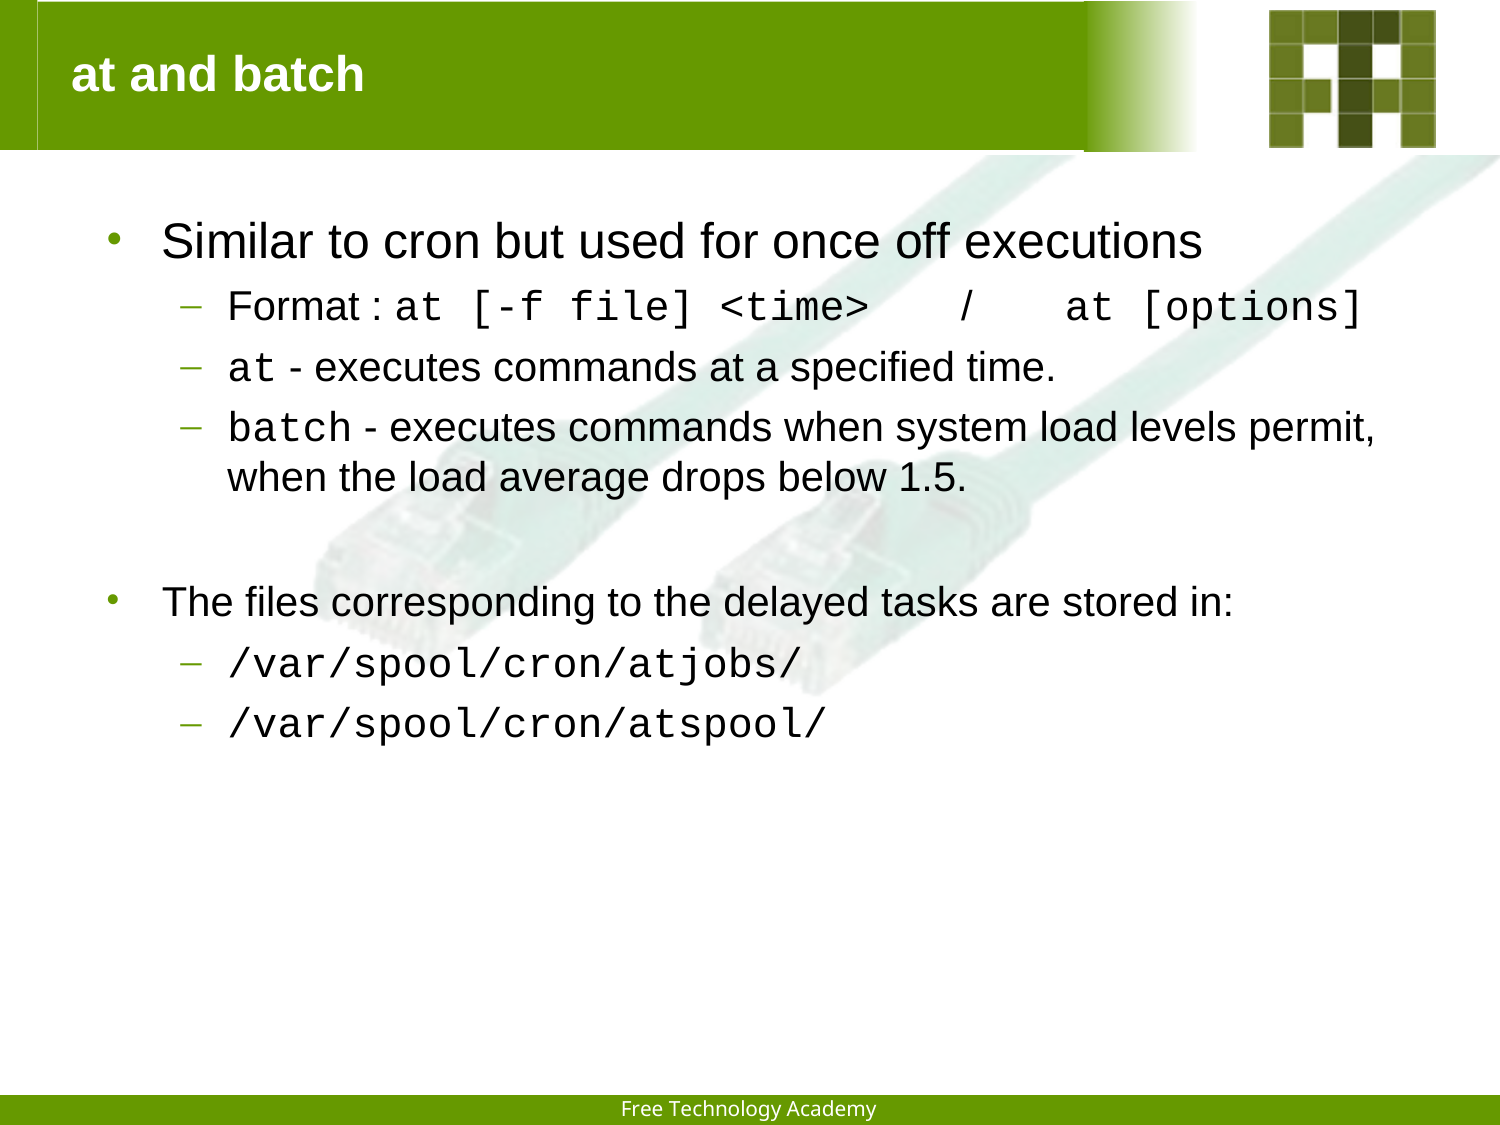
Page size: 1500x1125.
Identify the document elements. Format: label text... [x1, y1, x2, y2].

list Similar to cron but used for once off executions Format : at [-f file] <time> / at [options] at - executes commands at a specified time. batch - executes commands when system load levels permit, when the load average drops below 1.5. The files corresponding to the delayed tasks are stored in: /var/spool/cron/atjobs/ /var/spool/cron/atspool/ [90, 200, 1441, 966]
title at and batch [56, 1, 1107, 152]
picture [1269, 10, 1436, 148]
